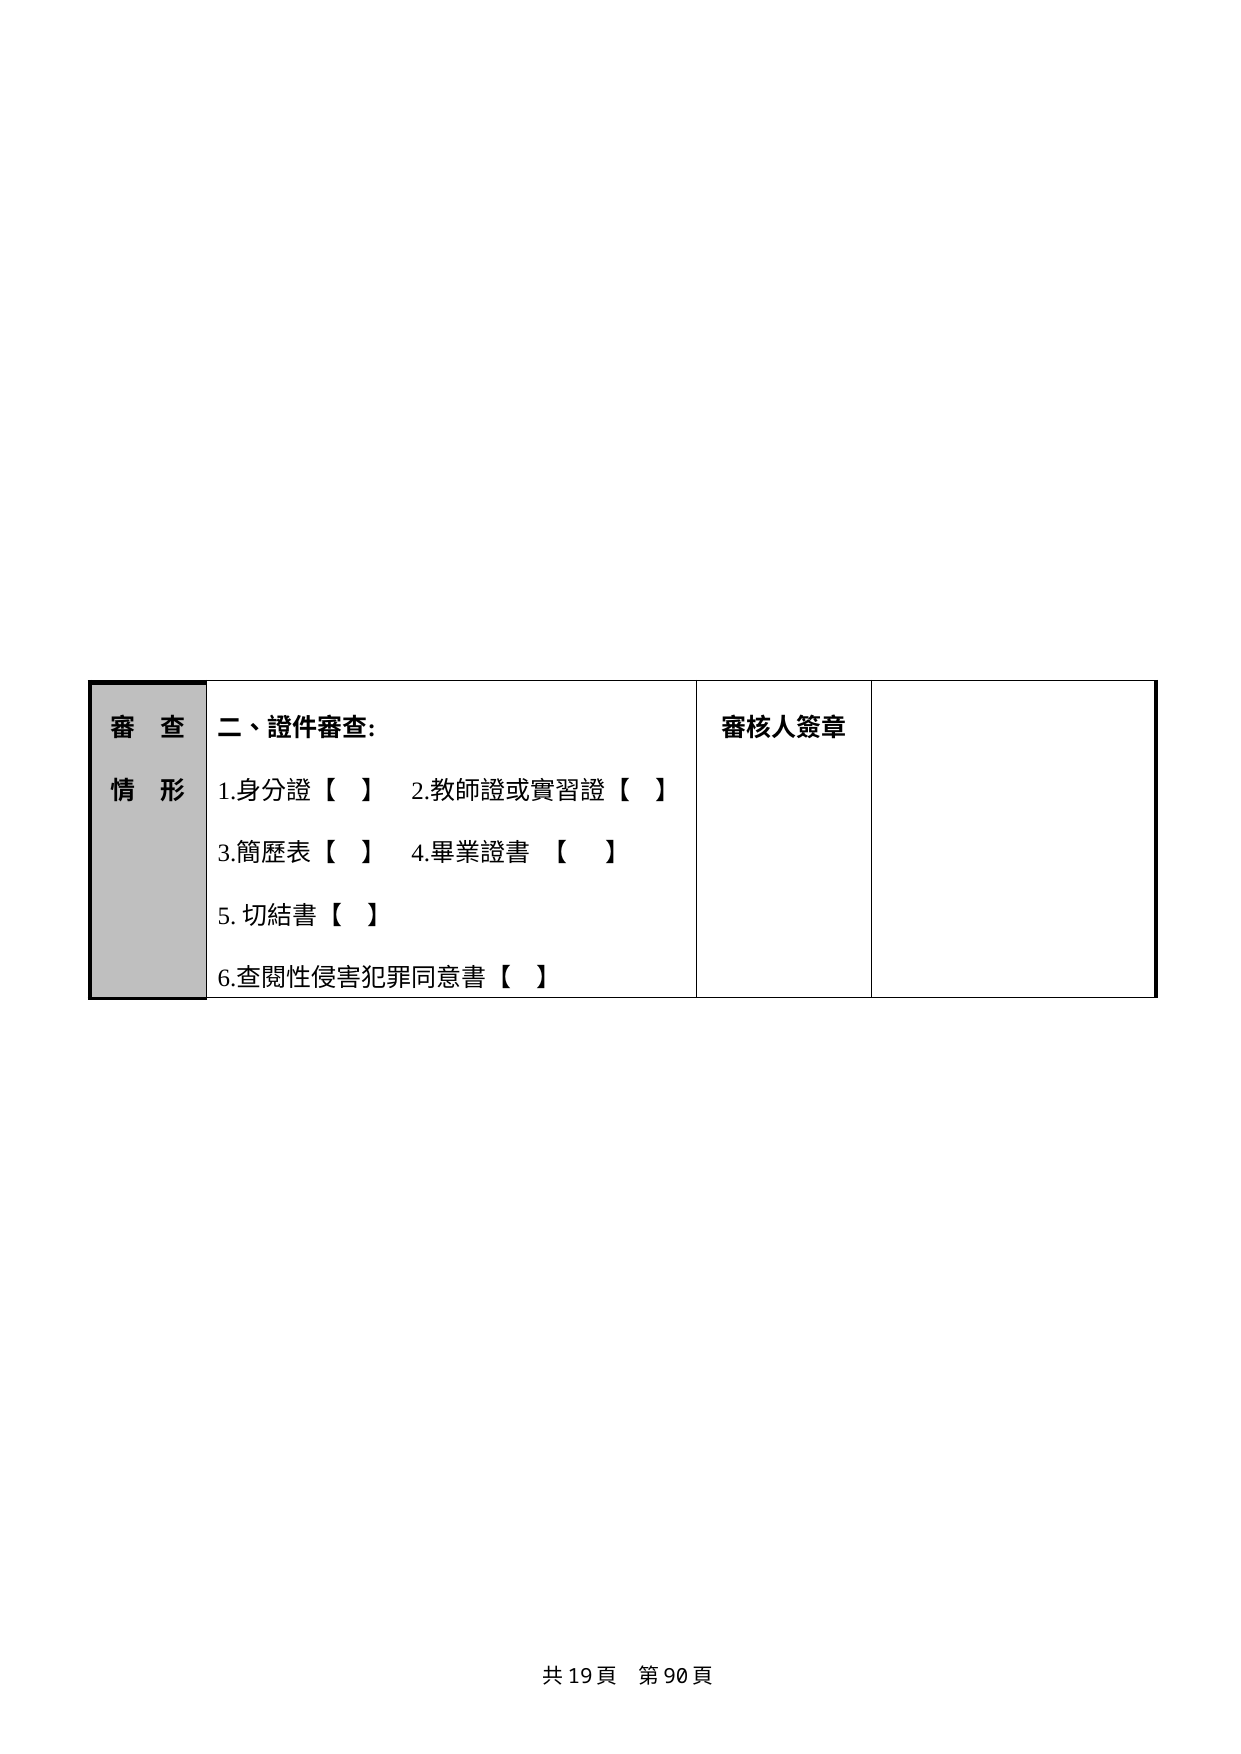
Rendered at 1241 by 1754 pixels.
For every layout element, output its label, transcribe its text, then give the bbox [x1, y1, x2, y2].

table_cell 審核人簽章 [697, 681, 871, 997]
table_cell 審 查 情 形 [92, 685, 206, 997]
table_cell 二、證件審查: 1.身分證【 】 2.教師證或實習證【 】 3.簡歷表【 】 4.畢業證書 【 】 5. 切結書【 】 6.查閱性侵害犯罪同意書【 】 [207, 681, 696, 997]
table_cell [1158, 680, 1165, 997]
table_cell [872, 681, 1154, 997]
